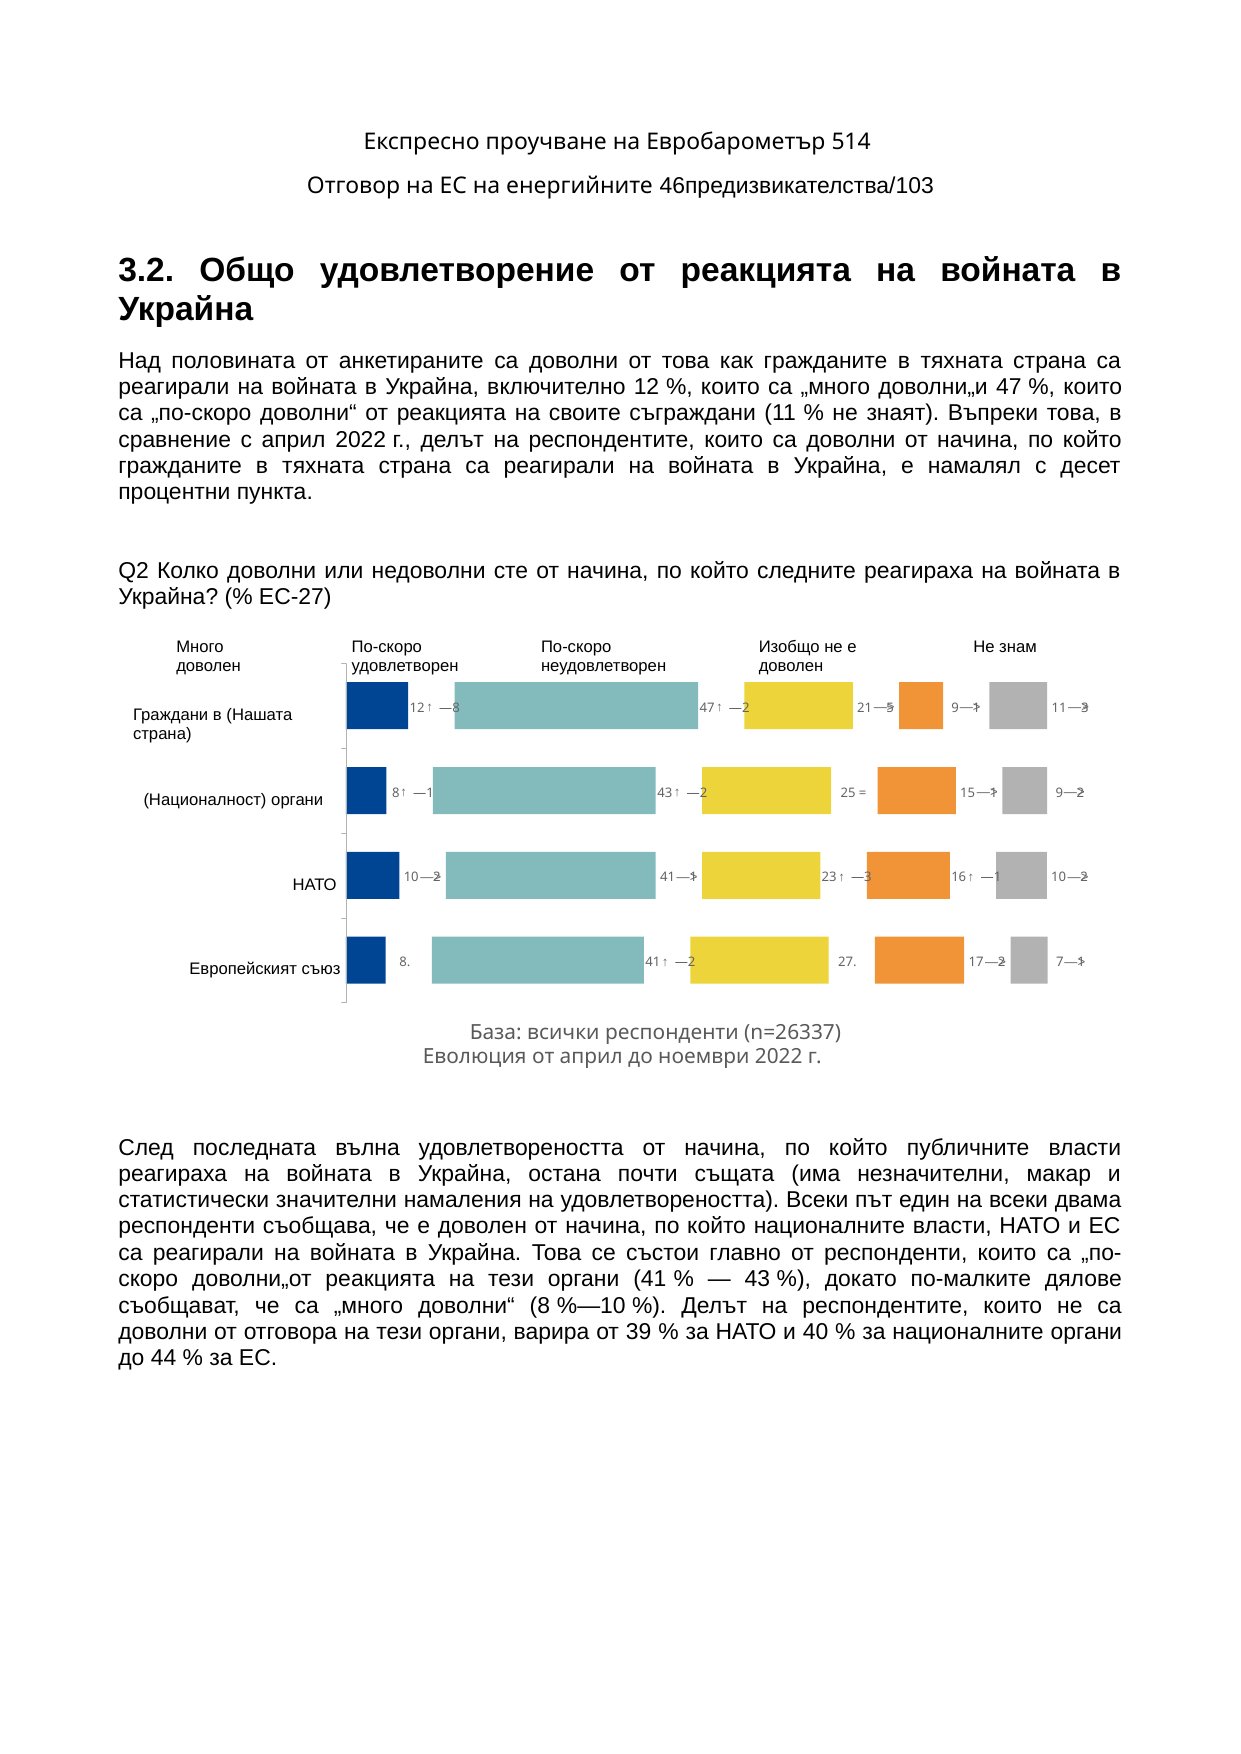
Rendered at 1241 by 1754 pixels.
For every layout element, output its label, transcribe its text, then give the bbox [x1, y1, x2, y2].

subtitle 3.2. Общо удовлетворение от реакцията на войната в Украйна [118, 250, 1122, 328]
text Q2 Колко доволни или недоволни сте от начина, по който следните реагираха на войната в Украйна? (% ЕС-27) [118, 557, 1122, 609]
text След последната вълна удовлетвореността от начина, по който публичните власти реагираха на войната в Украйна, остана почти същата (има незначителни, макар и статистически значителни намаления на удовлетвореността). Всеки път един на всеки двама респонденти съобщава, че е доволен от начина, по който националните власти, НАТО и ЕС са реагирали на войната в Украйна. Това се състои главно от респонденти, които са „по-скоро доволни„от реакцията на тези органи (41 % — 43 %), докато по-малките дялове съобщават, че са „много доволни“ (8 %—10 %). Делът на респондентите, които не са доволни от отговора на тези органи, варира от 39 % за НАТО и 40 % за националните органи до 44 % за ЕС. [118, 1133, 1122, 1371]
text Над половината от анкетираните са доволни от това как гражданите в тяхната страна са реагирали на войната в Украйна, включително 12 %, които са „много доволни„и 47 %, които са „по-скоро доволни“ от реакцията на своите съграждани (11 % не знаят). Въпреки това, в сравнение с април 2022 г., делът на респондентите, които са доволни от начина, по който гражданите в тяхната страна са реагирали на войната в Украйна, е намалял с десет процентни пункта. [118, 347, 1122, 505]
